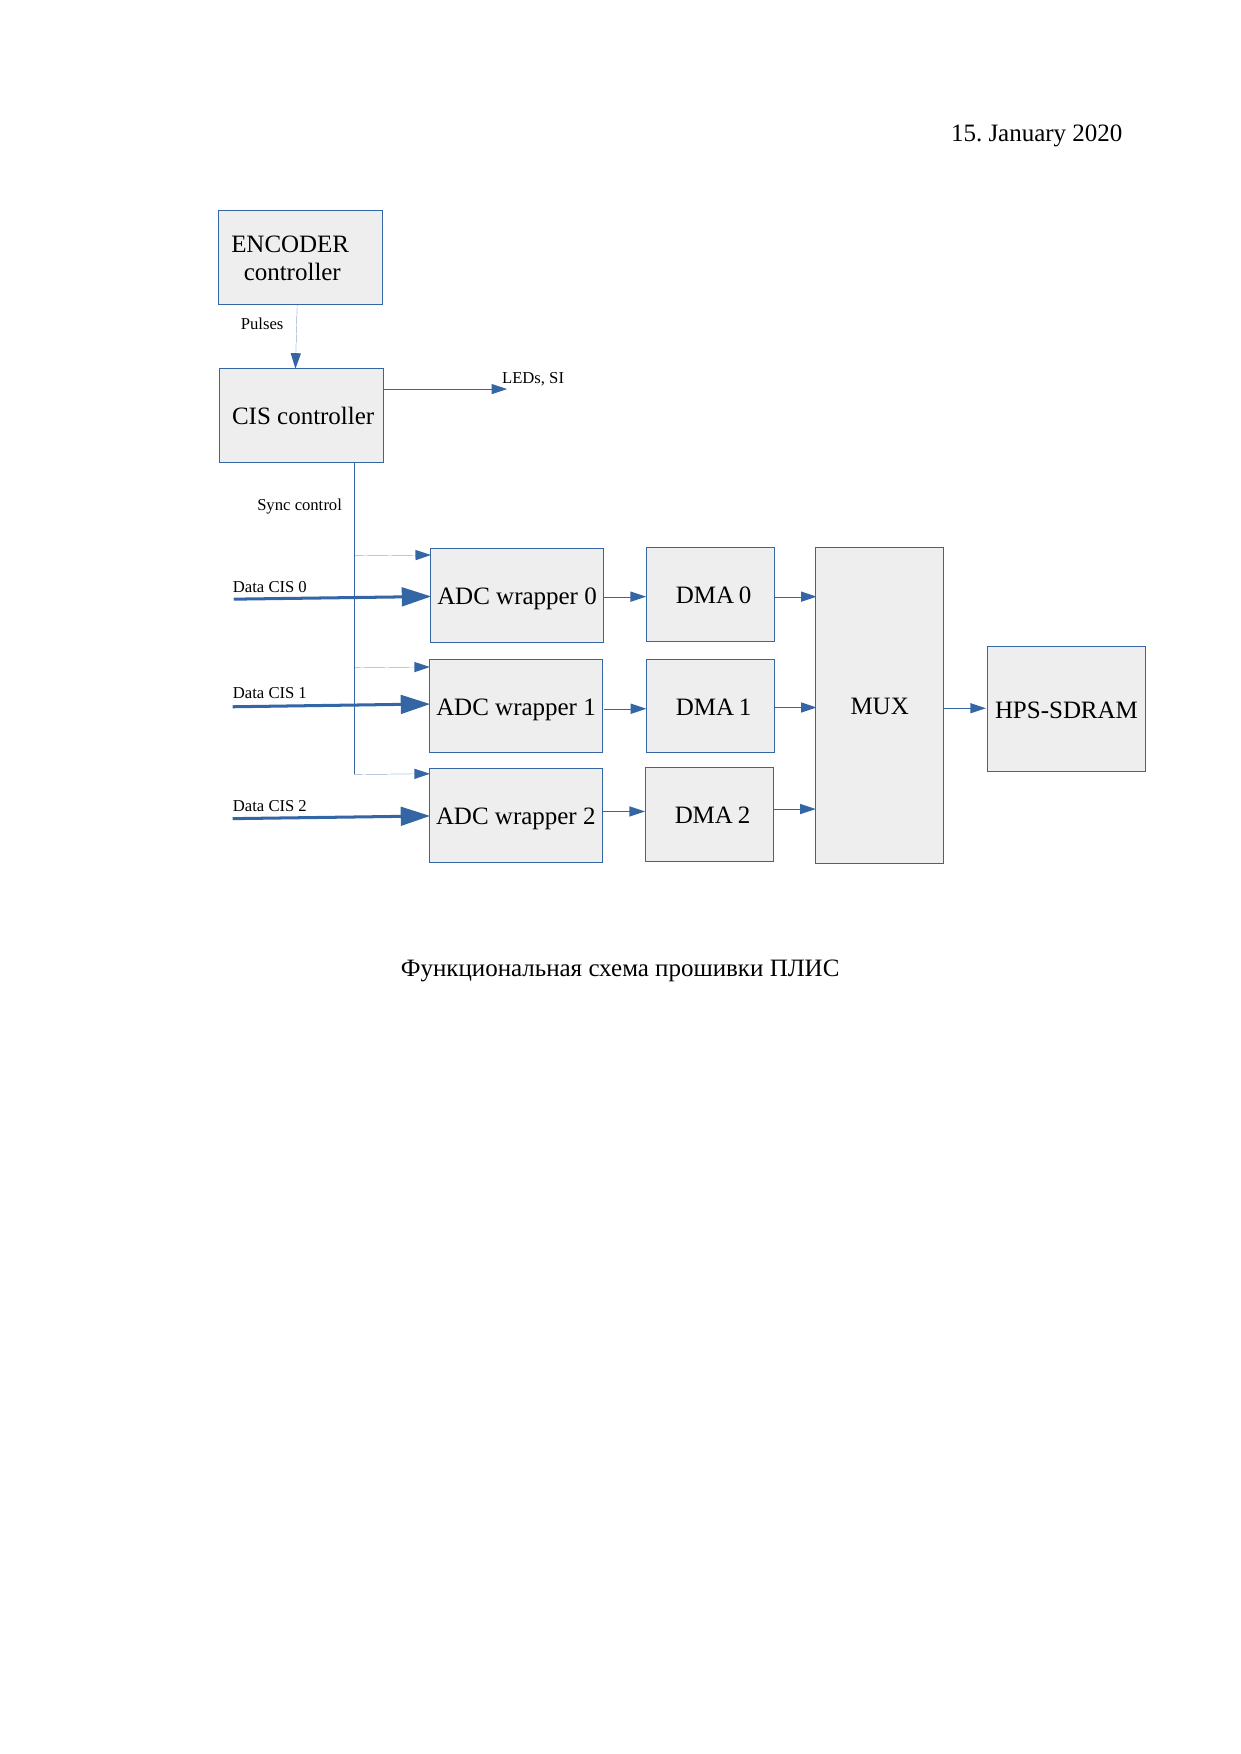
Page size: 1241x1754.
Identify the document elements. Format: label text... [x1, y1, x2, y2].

text Функциональная схема прошивки ПЛИС [118, 953, 1122, 981]
